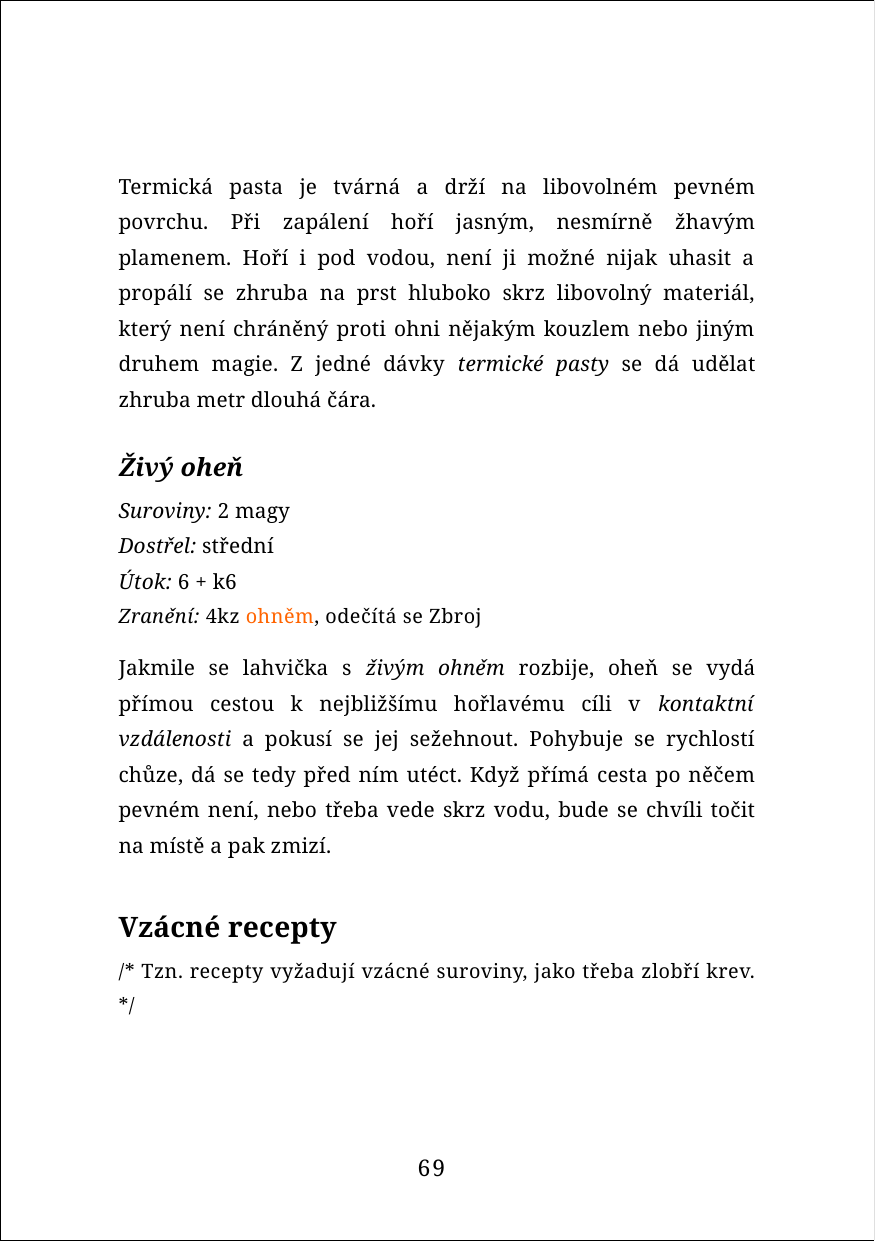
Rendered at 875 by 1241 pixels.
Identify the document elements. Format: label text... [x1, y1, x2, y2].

text Termická pasta je tvárná a drží na libovolném pevném povrchu. Při zapálení hoří jasným, nesmírně žhavým plamenem. Hoří i pod vodou, není ji možné nijak uhasit a propálí se zhruba na prst hluboko skrz libovolný materiál, který není chráněný proti ohni nějakým kouzlem nebo jiným druhem magie. Z jedné dávky termické pasty se dá udělat zhruba metr dlouhá čára. [118, 172, 756, 413]
subtitle Vzácné recepty [118, 908, 756, 946]
text Jakmile se lahvička s živým ohněm rozbije, oheň se vydá přímou cestou k nejbližšímu hořlavému cíli v kontaktní vzdálenosti a pokusí se jej sežehnout. Pohybuje se rychlostí chůze, dá se tedy před ním utéct. Když přímá cesta po něčem pevném není, nebo třeba vede skrz vodu, bude se chvíli točit na místě a pak zmizí. [118, 653, 756, 859]
text Suroviny: 2 magy Dostřel: střední Útok: 6 + k6 Zranění: 4kz ohněm, odečítá se Zbroj [118, 496, 756, 629]
subtitle Živý oheň [118, 450, 756, 484]
text /* Tzn. recepty vyžadují vzácné suroviny, jako třeba zlobří krev. */ [118, 958, 756, 1018]
